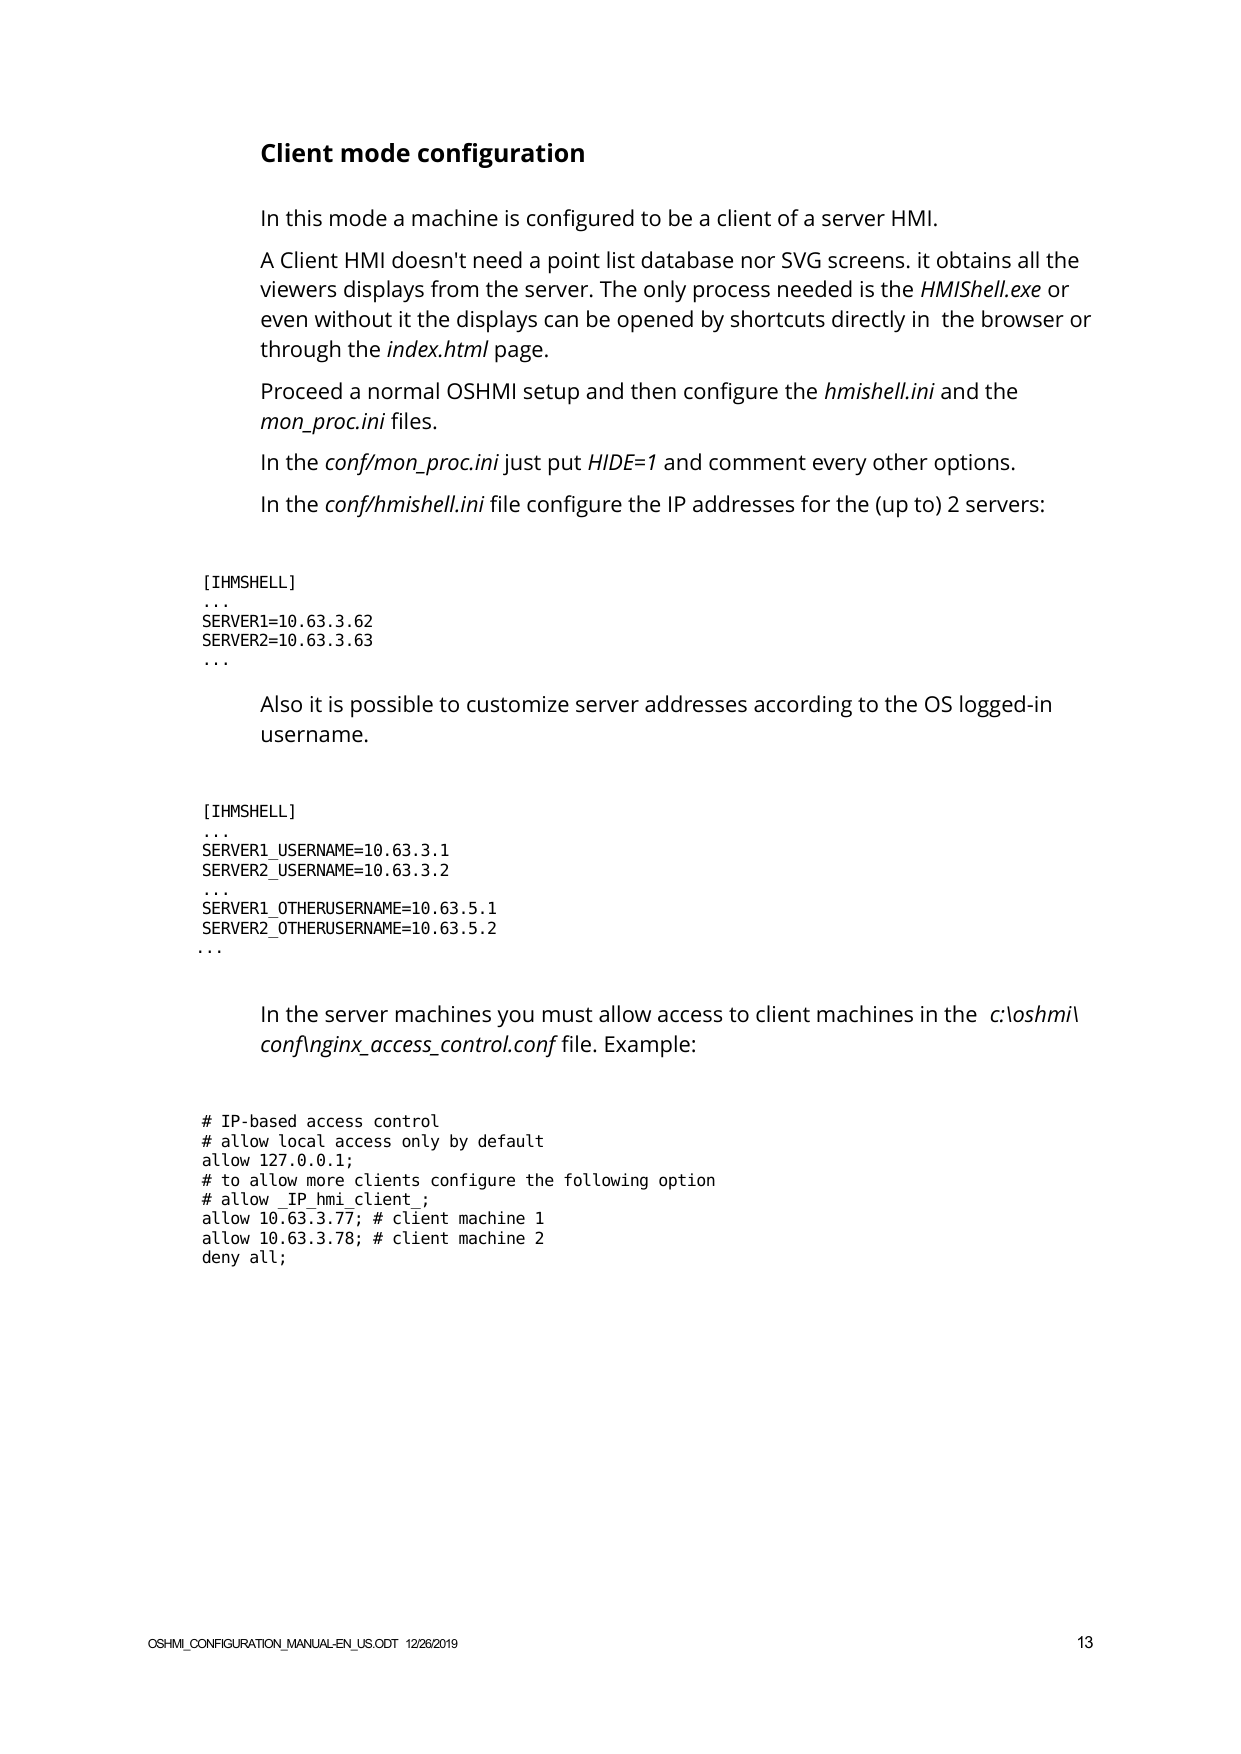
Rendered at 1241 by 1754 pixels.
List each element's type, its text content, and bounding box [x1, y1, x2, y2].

text SERVER2=10.63.3.63 [202, 631, 1093, 650]
text Proceed a normal OSHMI setup and then configure the hmishell.ini and the mon_proc.ini files. [260, 376, 1093, 435]
text [IHMSHELL] [202, 802, 1093, 822]
subtitle Client mode configuration [260, 136, 1093, 170]
text SERVER1_OTHERUSERNAME=10.63.5.1 [202, 899, 1093, 918]
text In this mode a machine is configured to be a client of a server HMI. [260, 203, 1093, 233]
text # allow local access only by default [202, 1132, 1093, 1151]
text In the server machines you must allow access to client machines in the c:\oshmi\conf\nginx_access_control.conf file. Example: [260, 999, 1093, 1059]
text In the conf/hmishell.ini file configure the IP addresses for the (up to) 2 servers: [260, 489, 1093, 519]
text ... [202, 822, 1093, 841]
text ... [202, 880, 1093, 899]
text allow 127.0.0.1; [202, 1151, 1093, 1171]
text allow 10.63.3.78; # client machine 2 [202, 1229, 1093, 1248]
text SERVER1_USERNAME=10.63.3.1 [202, 841, 1093, 860]
text # allow _IP_hmi_client_; [202, 1190, 1093, 1209]
text [IHMSHELL] [202, 573, 1093, 592]
text # IP-based access control [202, 1112, 1093, 1132]
text # to allow more clients configure the following option [202, 1171, 1093, 1190]
text SERVER1=10.63.3.62 [202, 611, 1093, 631]
text A Client HMI doesn't need a point list database nor SVG screens. it obtains all the viewers displays from the server. The only process needed is the HMIShell.exe or even without it the displays can be opened by shortcuts directly in the browser or through the index.html page. [260, 245, 1093, 364]
text allow 10.63.3.77; # client machine 1 [202, 1209, 1093, 1229]
text Also it is possible to customize server addresses according to the OS logged-in username. [260, 689, 1093, 748]
text In the conf/mon_proc.ini just put HIDE=1 and comment every other options. [260, 447, 1093, 477]
text deny all; [202, 1248, 1093, 1267]
text ... [202, 650, 1093, 669]
text ... [148, 938, 1093, 957]
text SERVER2_USERNAME=10.63.3.2 [202, 860, 1093, 880]
text ... [202, 592, 1093, 611]
text SERVER2_OTHERUSERNAME=10.63.5.2 [202, 918, 1093, 938]
